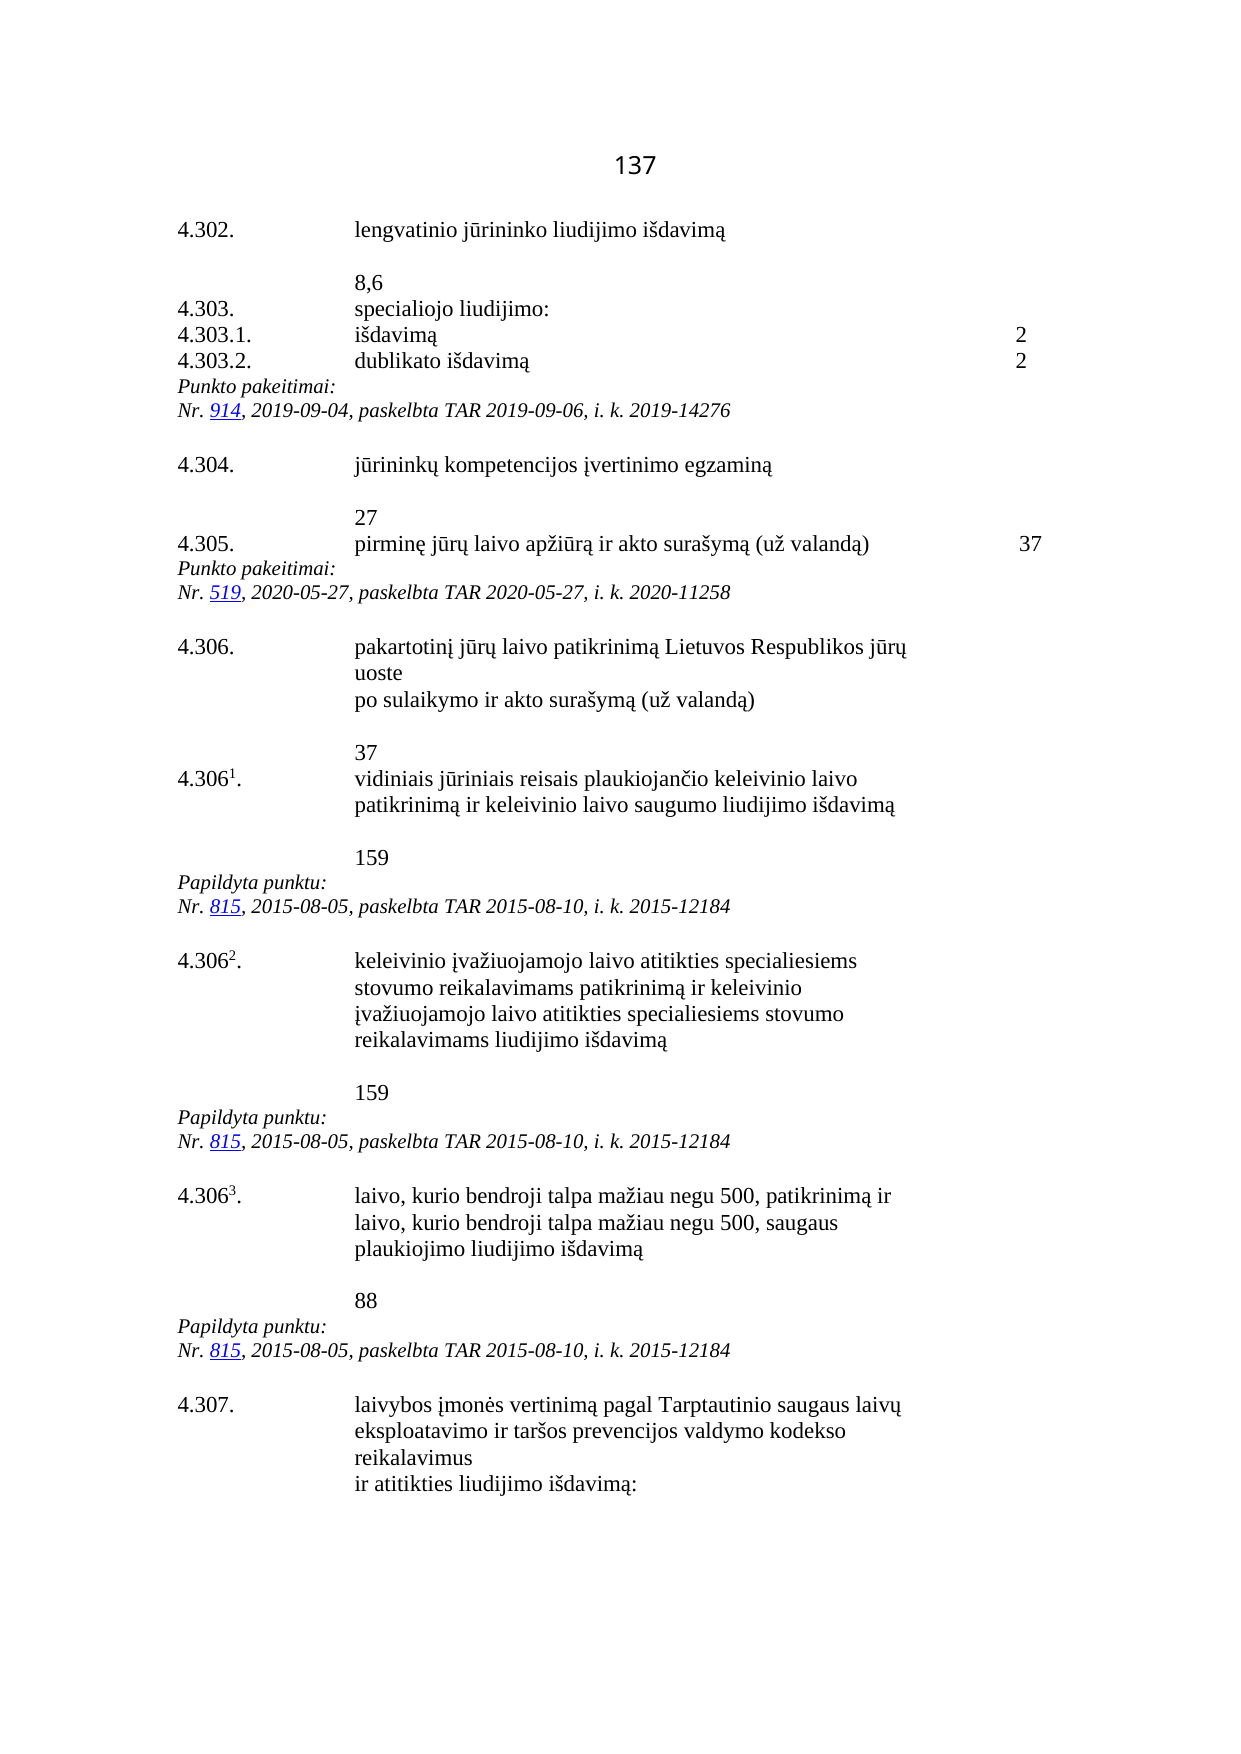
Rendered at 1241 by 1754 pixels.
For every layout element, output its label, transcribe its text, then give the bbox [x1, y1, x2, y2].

text 4.303.2. dublikato išdavimą 2 [177, 348, 1093, 374]
text stovumo reikalavimams patikrinimą ir keleivinio [354, 973, 945, 1000]
text įvažiuojamojo laivo atitikties specialiesiems stovumo [354, 1000, 945, 1026]
text plaukiojimo liudijimo išdavimą 88 [354, 1235, 945, 1314]
text reikalavimams liudijimo išdavimą 159 [354, 1026, 945, 1105]
text 4.3063. laivo, kurio bendroji talpa mažiau negu 500, patikrinimą ir [177, 1182, 945, 1208]
text Nr. 519, 2020-05-27, paskelbta TAR 2020-05-27, i. k. 2020-11258 [177, 580, 1093, 604]
text 4.307. laivybos įmonės vertinimą pagal Tarptautinio saugaus laivų [177, 1391, 945, 1417]
text Papildyta punktu: [177, 1105, 1093, 1129]
text Nr. 815, 2015-08-05, paskelbta TAR 2015-08-10, i. k. 2015-12184 [177, 1338, 1093, 1362]
text Nr. 914, 2019-09-04, paskelbta TAR 2019-09-06, i. k. 2019-14276 [177, 398, 1093, 422]
text 4.304. jūrininkų kompetencijos įvertinimo egzaminą 27 [177, 451, 945, 530]
text 4.3062. keleivinio įvažiuojamojo laivo atitikties specialiesiems [177, 947, 945, 973]
text 4.306. pakartotinį jūrų laivo patikrinimą Lietuvos Respublikos jūrų uoste [177, 633, 945, 686]
text Nr. 815, 2015-08-05, paskelbta TAR 2015-08-10, i. k. 2015-12184 [177, 1129, 1093, 1153]
text Papildyta punktu: [177, 870, 1093, 894]
text Nr. 815, 2015-08-05, paskelbta TAR 2015-08-10, i. k. 2015-12184 [177, 894, 1093, 918]
text laivo, kurio bendroji talpa mažiau negu 500, saugaus [354, 1208, 945, 1235]
text Punkto pakeitimai: [177, 374, 1093, 398]
text 4.3061. vidiniais jūriniais reisais plaukiojančio keleivinio laivo [177, 765, 945, 791]
text 4.305. pirminę jūrų laivo apžiūrą ir akto surašymą (už valandą) 37 [177, 530, 1093, 556]
text po sulaikymo ir akto surašymą (už valandą) 37 [354, 686, 945, 765]
text Papildyta punktu: [177, 1314, 1093, 1338]
text eksploatavimo ir taršos prevencijos valdymo kodekso reikalavimus [354, 1417, 945, 1470]
text 4.302. lengvatinio jūrininko liudijimo išdavimą 8,6 [177, 216, 945, 295]
text 4.303. specialiojo liudijimo: [177, 295, 1093, 321]
text 4.303.1. išdavimą 2 [177, 321, 1093, 348]
text ir atitikties liudijimo išdavimą: [354, 1470, 945, 1523]
text patikrinimą ir keleivinio laivo saugumo liudijimo išdavimą 159 [354, 791, 945, 870]
text Punkto pakeitimai: [177, 556, 1093, 580]
